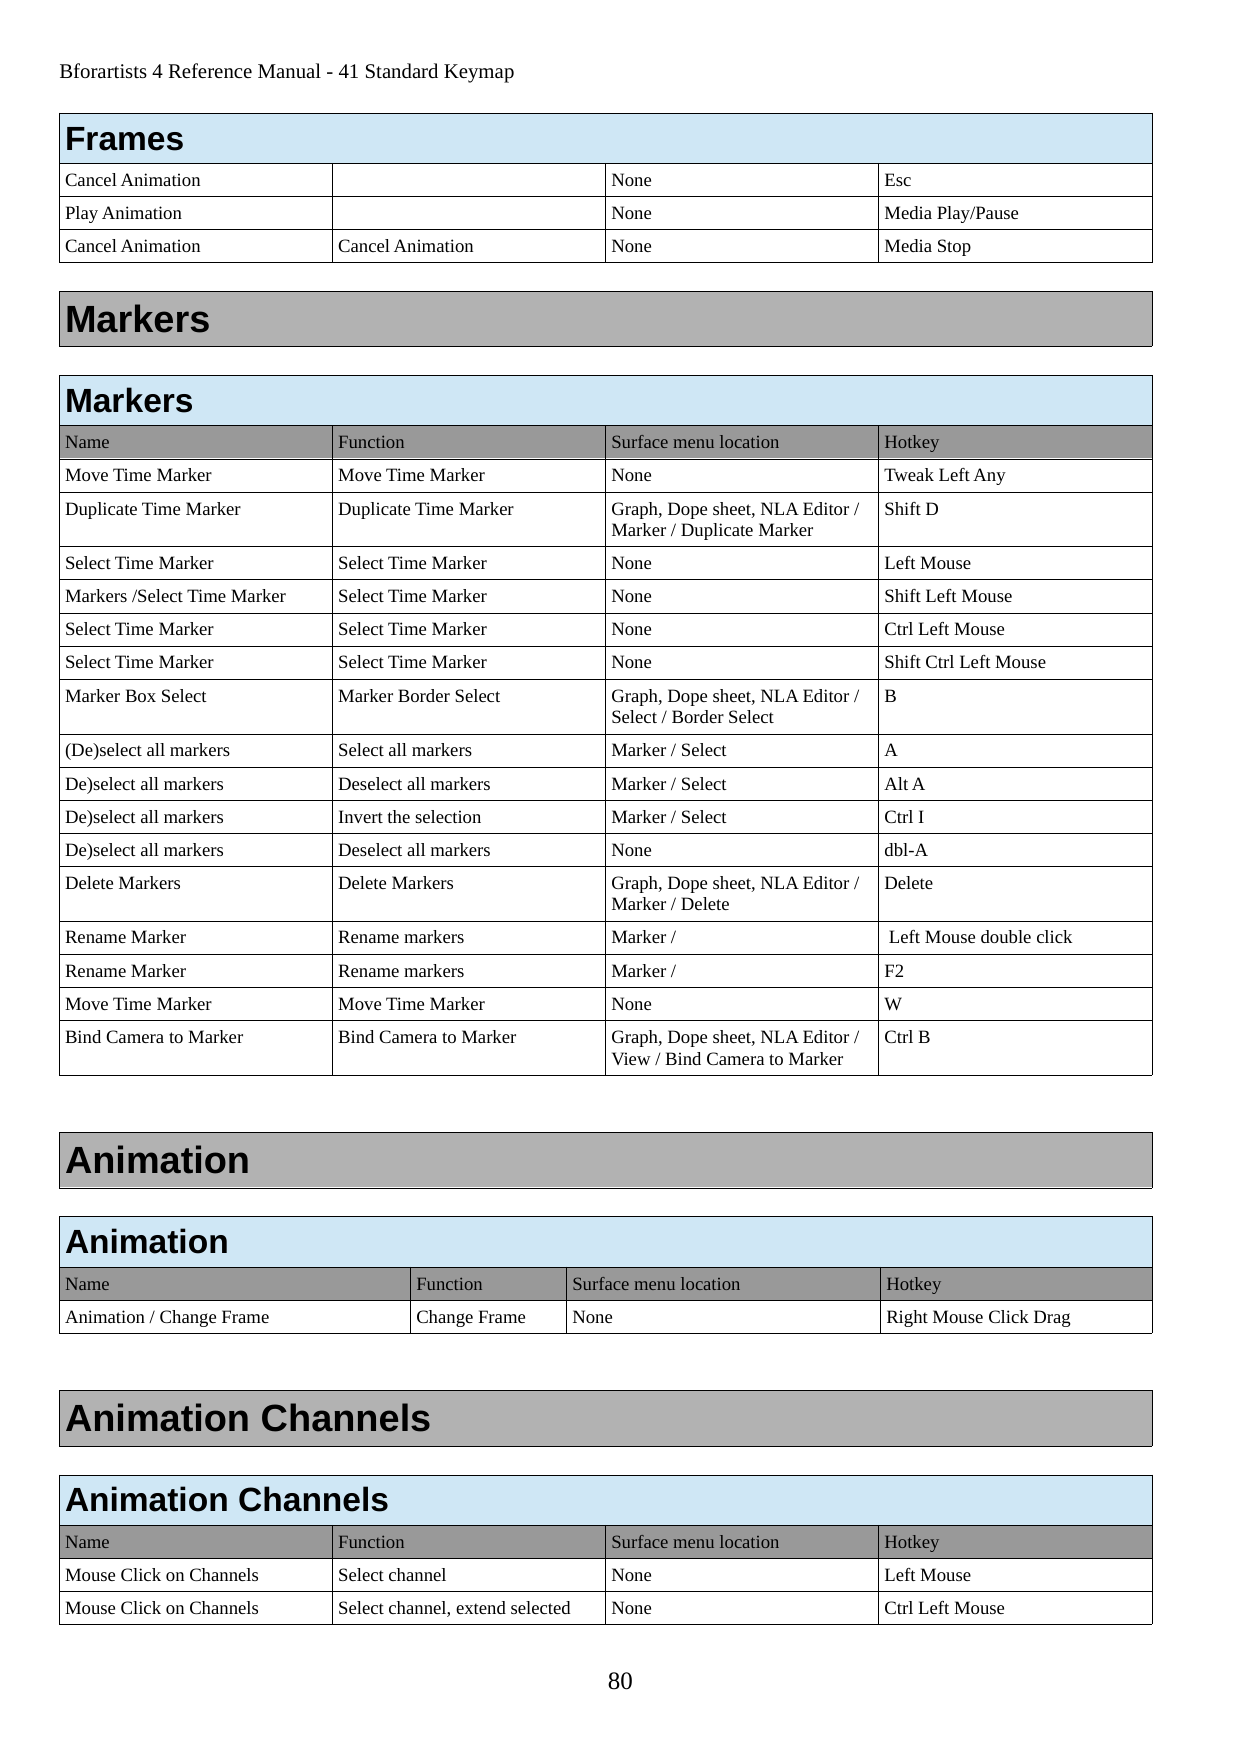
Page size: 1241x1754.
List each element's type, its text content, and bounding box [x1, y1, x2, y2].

table_cell De)select all markers [60, 768, 332, 800]
table_cell De)select all markers [60, 834, 332, 866]
table_header Markers [60, 376, 1152, 425]
table_cell Select Time Marker [333, 580, 605, 612]
table_cell dbl-A [879, 834, 1152, 866]
table_cell Function [333, 426, 605, 458]
table_cell Select Time Marker [60, 647, 332, 679]
table_header Markers [60, 292, 1152, 346]
table_header Animation [60, 1217, 1152, 1267]
table_cell None [606, 230, 878, 262]
table_cell W [879, 988, 1152, 1020]
table_cell Bind Camera to Marker [60, 1021, 332, 1075]
table_cell Shift Ctrl Left Mouse [879, 647, 1152, 679]
table_cell Cancel Animation [60, 230, 332, 262]
table_cell Name [60, 426, 332, 458]
table_cell Markers /Select Time Marker [60, 580, 332, 612]
table_cell Left Mouse [879, 547, 1152, 579]
table_cell None [606, 647, 878, 679]
table_cell Animation / Change Frame [60, 1301, 410, 1333]
table_cell None [567, 1301, 880, 1333]
table_cell Tweak Left Any [879, 460, 1152, 492]
table_cell Ctrl Left Mouse [879, 1592, 1152, 1624]
table_cell None [606, 164, 878, 196]
table_cell Marker Box Select [60, 680, 332, 733]
table_cell Marker Border Select [333, 680, 605, 733]
table_cell Ctrl I [879, 801, 1152, 833]
table_cell Duplicate Time Marker [60, 493, 332, 546]
table_cell Move Time Marker [333, 460, 605, 492]
table_cell Deselect all markers [333, 834, 605, 866]
table_cell Move Time Marker [333, 988, 605, 1020]
table_cell Move Time Marker [60, 988, 332, 1020]
table_cell Invert the selection [333, 801, 605, 833]
table_cell None [606, 614, 878, 646]
table_header Animation [60, 1133, 1152, 1187]
table_cell [333, 197, 605, 229]
table_cell Bind Camera to Marker [333, 1021, 605, 1075]
table_cell Marker / Select [606, 735, 878, 767]
table_cell Change Frame [411, 1301, 566, 1333]
table_cell Graph, Dope sheet, NLA Editor / Select / Border Select [606, 680, 878, 733]
table_cell None [606, 197, 878, 229]
table_cell F2 [879, 955, 1152, 987]
table_cell Hotkey [879, 426, 1152, 458]
table_cell Left Mouse [879, 1559, 1152, 1591]
table_cell Rename markers [333, 955, 605, 987]
table_cell None [606, 834, 878, 866]
table_cell Select Time Marker [60, 614, 332, 646]
table_cell Graph, Dope sheet, NLA Editor / Marker / Delete [606, 867, 878, 921]
table_cell Hotkey [879, 1526, 1152, 1558]
table_cell Select Time Marker [60, 547, 332, 579]
table_cell Rename markers [333, 922, 605, 954]
table_header Animation Channels [60, 1476, 1152, 1525]
table_cell Marker / [606, 955, 878, 987]
table_cell Cancel Animation [333, 230, 605, 262]
table_cell Mouse Click on Channels [60, 1592, 332, 1624]
table_cell Rename Marker [60, 955, 332, 987]
table_cell Marker / Select [606, 801, 878, 833]
table_cell Alt A [879, 768, 1152, 800]
table_cell Select Time Marker [333, 614, 605, 646]
table_cell Surface menu location [567, 1268, 880, 1300]
table_cell Marker / Select [606, 768, 878, 800]
table_cell (De)select all markers [60, 735, 332, 767]
table_cell Select channel, extend selected [333, 1592, 605, 1624]
table_cell Name [60, 1268, 410, 1300]
table_cell Rename Marker [60, 922, 332, 954]
table_cell Select channel [333, 1559, 605, 1591]
table_cell B [879, 680, 1152, 733]
table_cell Esc [879, 164, 1152, 196]
table_cell Left Mouse double click [879, 922, 1152, 954]
table_cell None [606, 580, 878, 612]
table_cell Delete [879, 867, 1152, 921]
table_cell Select all markers [333, 735, 605, 767]
table_cell Right Mouse Click Drag [881, 1301, 1152, 1333]
table_cell None [606, 1559, 878, 1591]
table_cell De)select all markers [60, 801, 332, 833]
table_cell Function [333, 1526, 605, 1558]
table_cell Play Animation [60, 197, 332, 229]
table_cell Select Time Marker [333, 547, 605, 579]
table_cell Graph, Dope sheet, NLA Editor / View / Bind Camera to Marker [606, 1021, 878, 1075]
table_cell Surface menu location [606, 1526, 878, 1558]
table_cell Media Play/Pause [879, 197, 1152, 229]
table_cell Duplicate Time Marker [333, 493, 605, 546]
table_cell Deselect all markers [333, 768, 605, 800]
table_cell Media Stop [879, 230, 1152, 262]
table_cell [333, 164, 605, 196]
table_cell Delete Markers [60, 867, 332, 921]
table_cell Ctrl B [879, 1021, 1152, 1075]
table_cell Delete Markers [333, 867, 605, 921]
table_cell Cancel Animation [60, 164, 332, 196]
table_cell None [606, 460, 878, 492]
table_cell A [879, 735, 1152, 767]
table_cell Shift Left Mouse [879, 580, 1152, 612]
table_cell Marker / [606, 922, 878, 954]
table_cell Mouse Click on Channels [60, 1559, 332, 1591]
table_cell Name [60, 1526, 332, 1558]
table_cell None [606, 1592, 878, 1624]
table_cell None [606, 988, 878, 1020]
table_cell Function [411, 1268, 566, 1300]
table_cell Select Time Marker [333, 647, 605, 679]
table_cell Surface menu location [606, 426, 878, 458]
table_header Animation Channels [60, 1391, 1152, 1446]
table_header Frames [60, 114, 1152, 163]
table_cell Hotkey [881, 1268, 1152, 1300]
table_cell Ctrl Left Mouse [879, 614, 1152, 646]
table_cell Graph, Dope sheet, NLA Editor / Marker / Duplicate Marker [606, 493, 878, 546]
table_cell Shift D [879, 493, 1152, 546]
table_cell Move Time Marker [60, 460, 332, 492]
table_cell None [606, 547, 878, 579]
